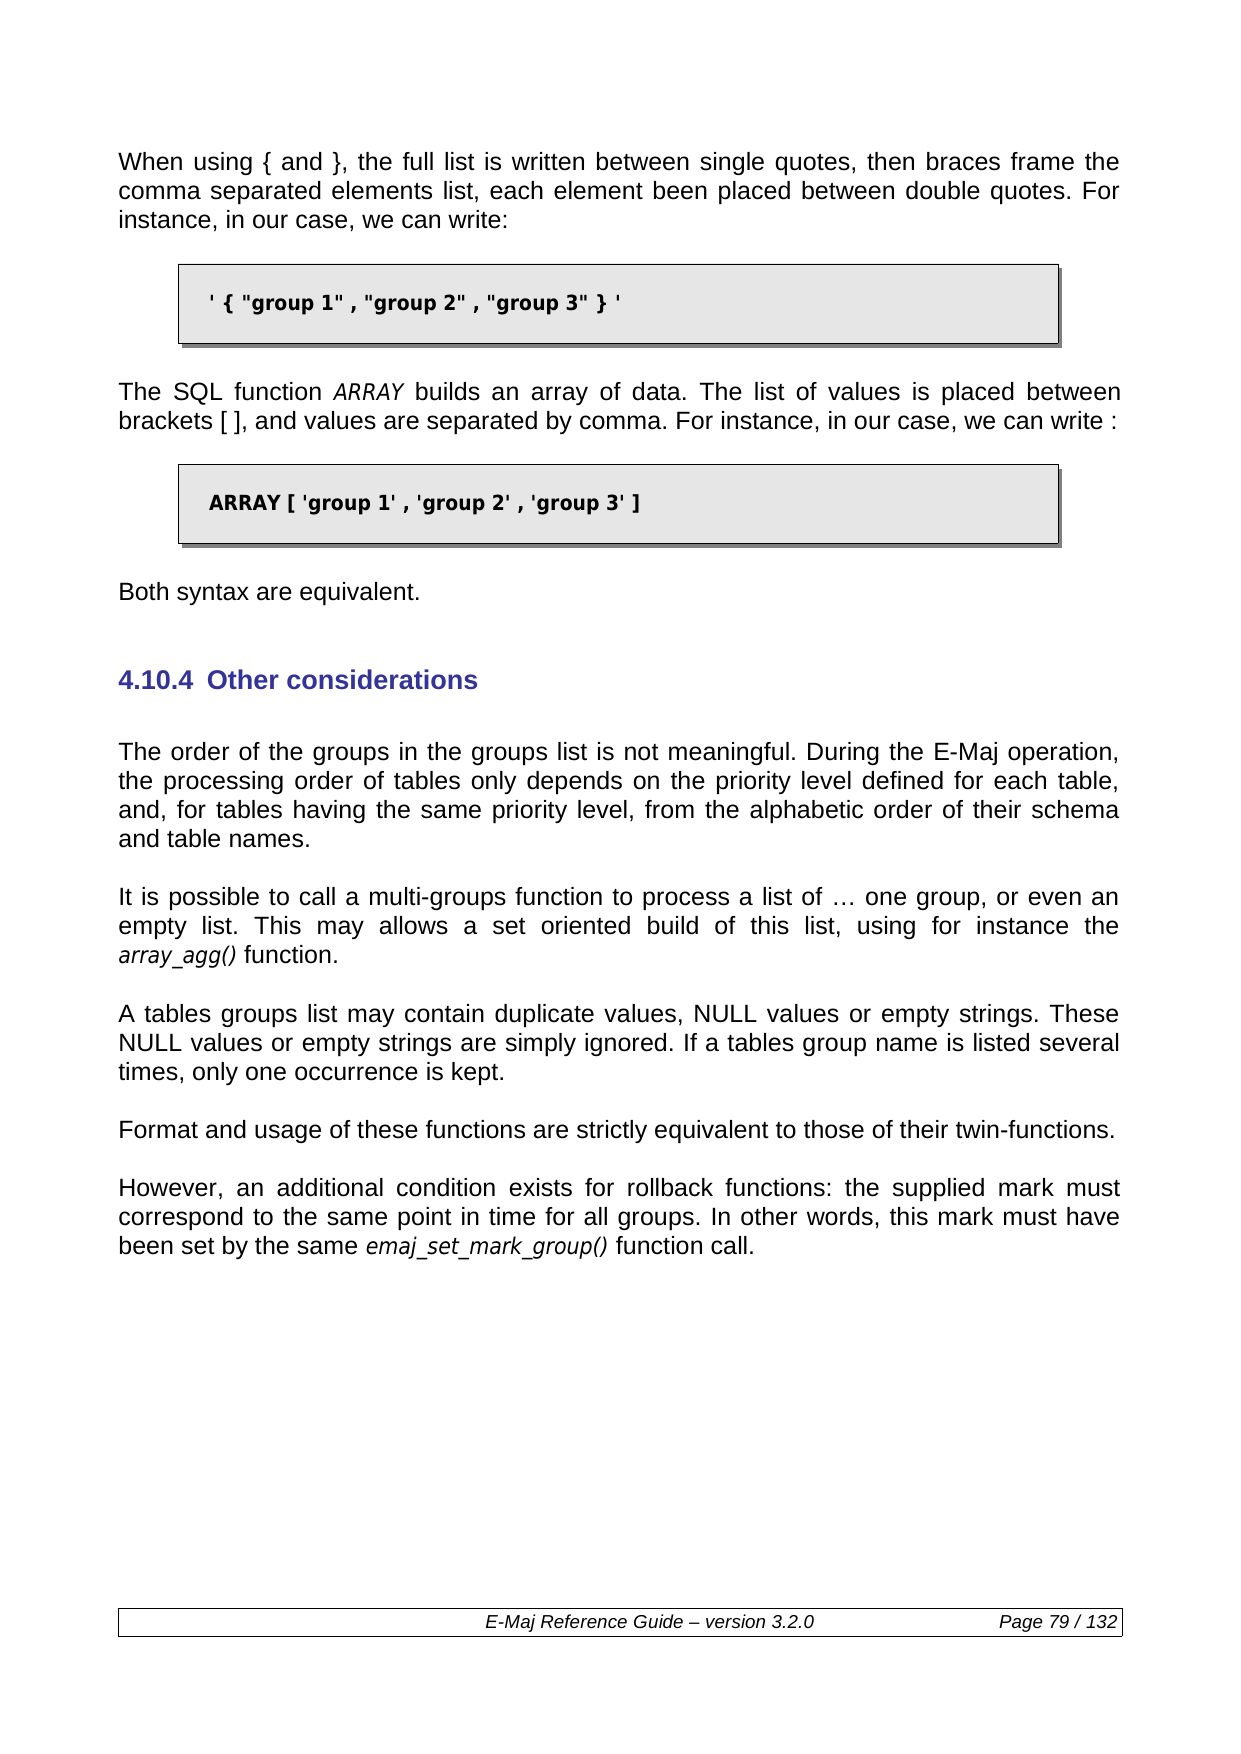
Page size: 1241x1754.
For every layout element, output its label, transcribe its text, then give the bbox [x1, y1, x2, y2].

text It is possible to call a multi-groups function to process a list of … one group, or even an empty list. This may allows a set oriented build of this list, using for instance the array_agg() function. [118, 882, 1122, 969]
text When using { and }, the full list is written between single quotes, then braces frame the comma separated elements list, each element been placed between double quotes. For instance, in our case, we can write: [118, 147, 1122, 234]
text ' { "group 1" , "group 2" , "group 3" } ' [179, 288, 1058, 312]
text Format and usage of these functions are strictly equivalent to those of their twin-functions. [118, 1115, 1122, 1144]
text The SQL function ARRAY builds an array of data. The list of values is placed between brackets [ ], and values are separated by comma. For instance, in our case, we can write : [118, 377, 1122, 435]
subtitle Other considerations [118, 664, 1122, 695]
text Both syntax are equivalent. [118, 577, 1122, 606]
text However, an additional condition exists for rollback functions: the supplied mark must correspond to the same point in time for all groups. In other words, this mark must have been set by the same emaj_set_mark_group() function call. [118, 1173, 1122, 1260]
text A tables groups list may contain duplicate values, NULL values or empty strings. These NULL values or empty strings are simply ignored. If a tables group name is listed several times, only one occurrence is kept. [118, 998, 1122, 1086]
text The order of the groups in the groups list is not meaningful. During the E-Maj operation, the processing order of tables only depends on the priority level defined for each table, and, for tables having the same priority level, from the alphabetic order of their schema and table names. [118, 737, 1122, 853]
text ARRAY [ 'group 1' , 'group 2' , 'group 3' ] [179, 488, 1058, 513]
